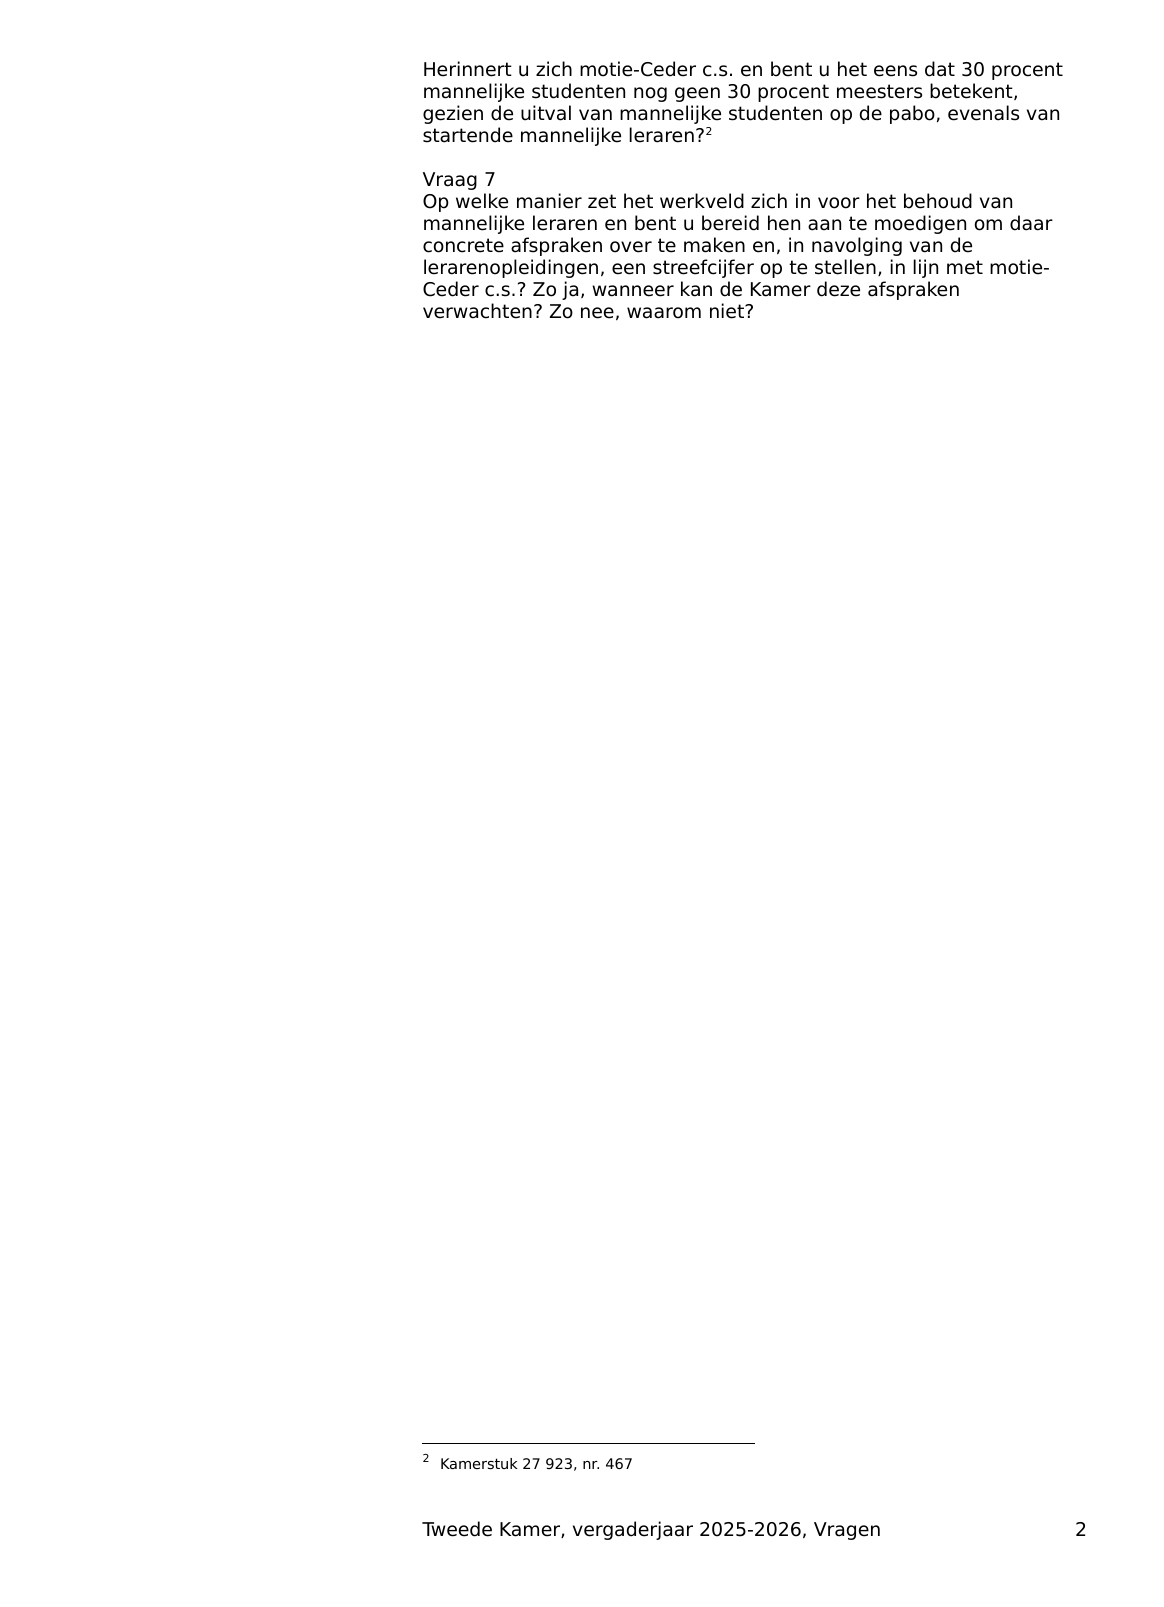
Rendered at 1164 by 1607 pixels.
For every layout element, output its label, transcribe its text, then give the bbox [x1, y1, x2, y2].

text Op welke manier zet het werkveld zich in voor het behoud van mannelijke leraren en bent u bereid hen aan te moedigen om daar concrete afspraken over te maken en, in navolging van de lerarenopleidingen, een streefcijfer op te stellen, in lijn met motie-Ceder c.s.? Zo ja, wanneer kan de Kamer deze afspraken verwachten? Zo nee, waarom niet? [422, 191, 1087, 323]
text Herinnert u zich motie-Ceder c.s. en bent u het eens dat 30 procent mannelijke studenten nog geen 30 procent meesters betekent, gezien de uitval van mannelijke studenten op de pabo, evenals van startende mannelijke leraren? [422, 59, 1087, 147]
text Vraag 7 [422, 169, 1087, 191]
text Kamerstuk 27 923, nr. 467 [422, 1452, 1087, 1474]
